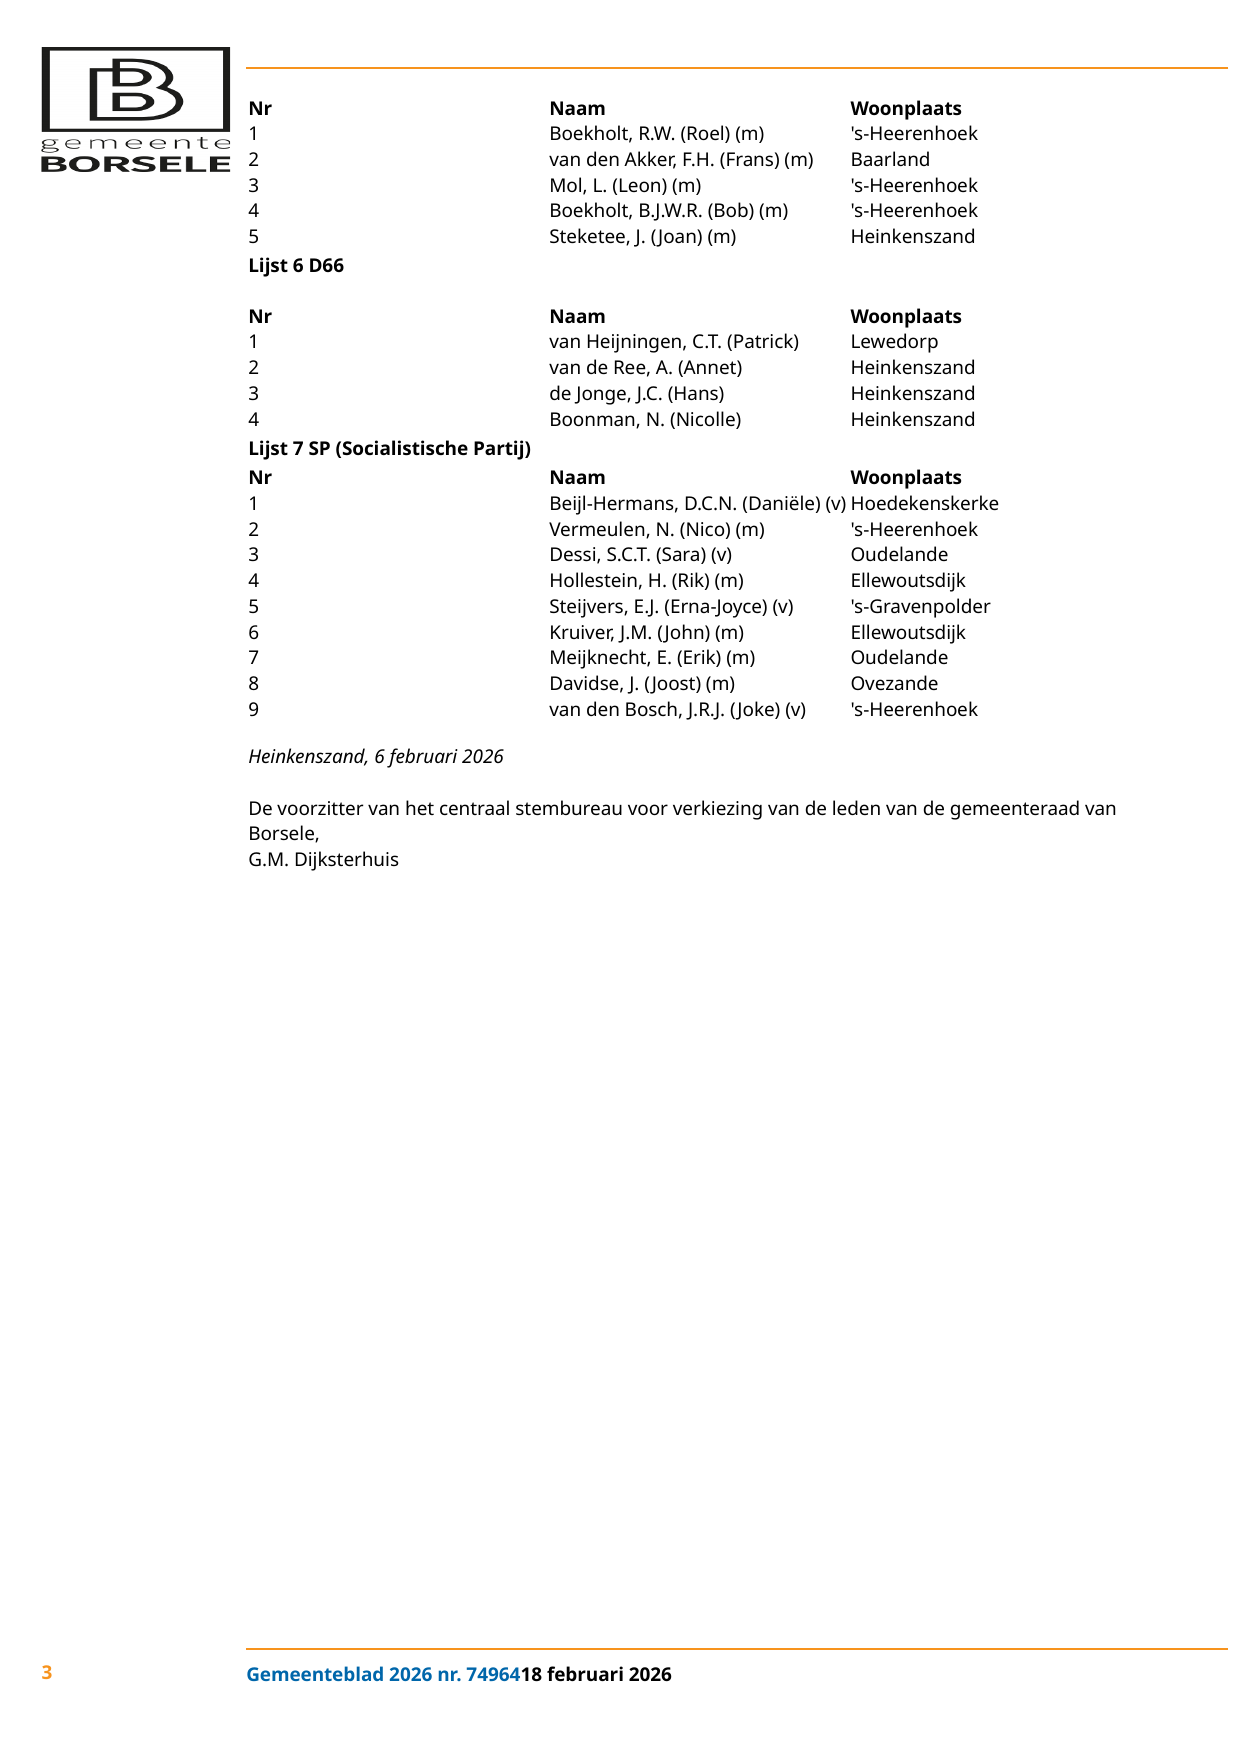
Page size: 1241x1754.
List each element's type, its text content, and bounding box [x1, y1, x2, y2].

table_header Woonplaats [850, 465, 1152, 490]
table_cell Vermeulen, N. (Nico) (m) [549, 516, 850, 542]
table_cell 2 [248, 516, 549, 542]
table_cell 3 [248, 380, 549, 406]
table_cell Steijvers, E.J. (Erna-Joyce) (v) [549, 593, 850, 619]
table_cell Mol, L. (Leon) (m) [549, 172, 850, 198]
table_cell 7 [248, 645, 549, 670]
table_cell 8 [248, 670, 549, 696]
table_cell 's-Heerenhoek [850, 516, 1152, 542]
table_cell Ellewoutsdijk [850, 568, 1152, 593]
table_cell 's-Gravenpolder [850, 593, 1152, 619]
table_cell Kruiver, J.M. (John) (m) [549, 619, 850, 644]
table_cell 4 [248, 568, 549, 593]
table_cell Heinkenszand [850, 224, 1152, 249]
table_cell Boonman, N. (Nicolle) [549, 406, 850, 432]
table_cell Oudelande [850, 542, 1152, 567]
table_cell 5 [248, 224, 549, 249]
table_header Woonplaats [850, 303, 1152, 329]
table_header Woonplaats [850, 95, 1152, 121]
table_cell Ellewoutsdijk [850, 619, 1152, 644]
table_cell 1 [248, 490, 549, 516]
table_cell Davidse, J. (Joost) (m) [549, 670, 850, 696]
table_cell 2 [248, 146, 549, 172]
picture [41, 47, 231, 172]
table_cell van de Ree, A. (Annet) [549, 354, 850, 380]
table_cell Steketee, J. (Joan) (m) [549, 224, 850, 249]
table_cell Meijknecht, E. (Erik) (m) [549, 645, 850, 670]
table_cell 's-Heerenhoek [850, 198, 1152, 223]
table_cell Boekholt, R.W. (Roel) (m) [549, 121, 850, 146]
table_header Nr [248, 95, 549, 121]
table_cell van Heijningen, C.T. (Patrick) [549, 329, 850, 354]
table_cell 2 [248, 354, 549, 380]
table_cell 's-Heerenhoek [850, 121, 1152, 146]
table_header Naam [549, 95, 850, 121]
table_cell Hoedekenskerke [850, 490, 1152, 516]
table_cell 's-Heerenhoek [850, 172, 1152, 198]
table_cell Oudelande [850, 645, 1152, 670]
table_cell Ovezande [850, 670, 1152, 696]
table_cell 5 [248, 593, 549, 619]
table_cell 9 [248, 696, 549, 722]
table_cell de Jonge, J.C. (Hans) [549, 380, 850, 406]
table_cell 3 [248, 172, 549, 198]
text De voorzitter van het centraal stembureau voor verkiezing van de leden van de gemeenteraad van Borsele, [248, 795, 1152, 846]
table_cell Heinkenszand [850, 380, 1152, 406]
table_header Naam [549, 303, 850, 329]
text Heinkenszand, 6 februari 2026 [248, 743, 1152, 769]
table_header Nr [248, 303, 549, 329]
table_cell 1 [248, 329, 549, 354]
table_cell Lewedorp [850, 329, 1152, 354]
table_header Nr [248, 465, 549, 490]
table_cell 4 [248, 198, 549, 223]
table_cell van den Akker, F.H. (Frans) (m) [549, 146, 850, 172]
text Lijst 6 D66 [248, 252, 1152, 278]
table_header Naam [549, 465, 850, 490]
text G.M. Dijksterhuis [248, 846, 1152, 872]
table_cell Dessi, S.C.T. (Sara) (v) [549, 542, 850, 567]
table_cell Heinkenszand [850, 406, 1152, 432]
table_cell 6 [248, 619, 549, 644]
text Lijst 7 SP (Socialistische Partij) [248, 435, 1152, 461]
table_cell van den Bosch, J.R.J. (Joke) (v) [549, 696, 850, 722]
table_cell Boekholt, B.J.W.R. (Bob) (m) [549, 198, 850, 223]
table_cell Heinkenszand [850, 354, 1152, 380]
table_cell 3 [248, 542, 549, 567]
table_cell Baarland [850, 146, 1152, 172]
table_cell 1 [248, 121, 549, 146]
table_cell Beijl-Hermans, D.C.N. (Daniële) (v) [549, 490, 850, 516]
table_cell 's-Heerenhoek [850, 696, 1152, 722]
table_cell Hollestein, H. (Rik) (m) [549, 568, 850, 593]
table_cell 4 [248, 406, 549, 432]
